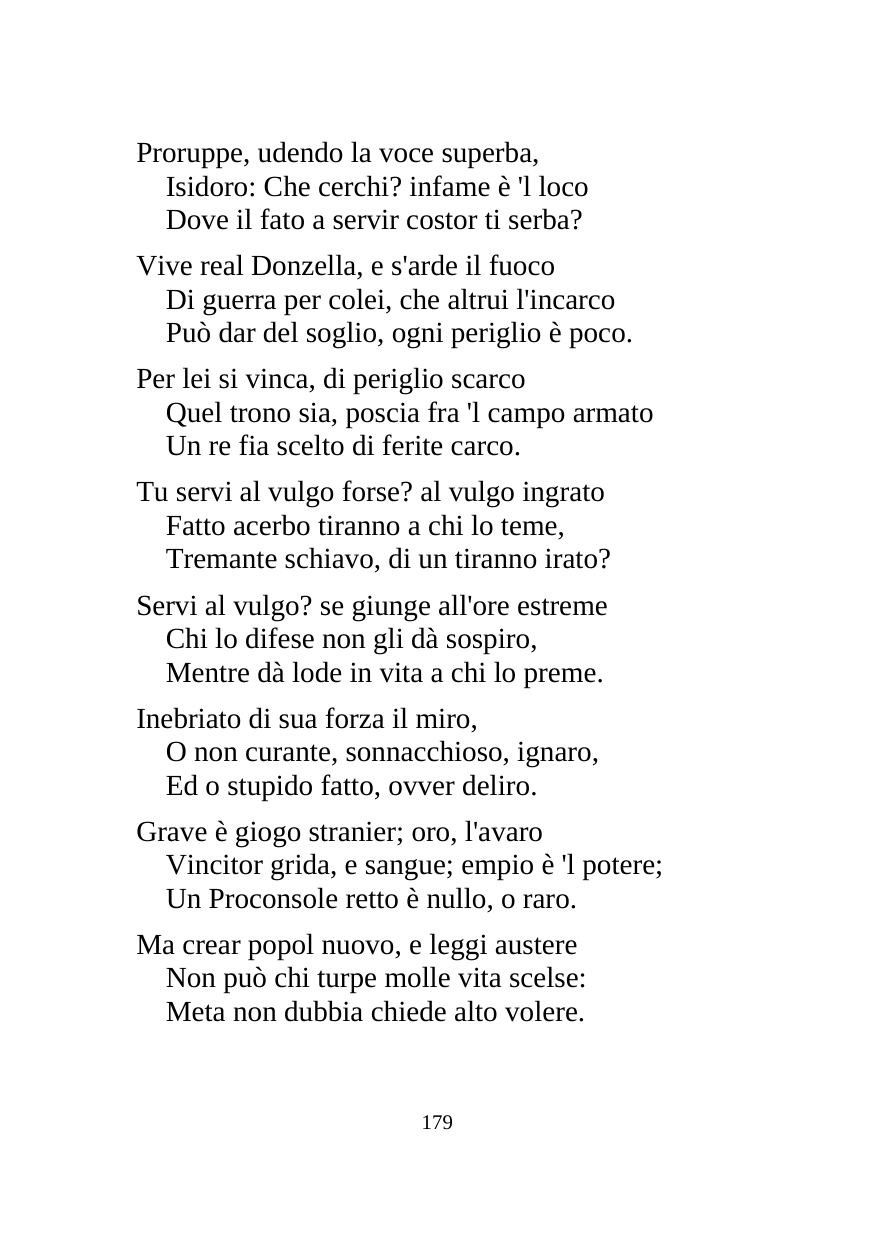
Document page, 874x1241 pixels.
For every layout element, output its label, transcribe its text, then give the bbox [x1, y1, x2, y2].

text Vive real Donzella, e s'arde il fuoco Di guerra per colei, che altrui l'incarco Può dar del soglio, ogni periglio è poco. [136, 248, 768, 349]
text Ma crear popol nuovo, e leggi austere Non può chi turpe molle vita scelse: Meta non dubbia chiede alto volere. [136, 927, 768, 1028]
text Inebriato di sua forza il miro, O non curante, sonnacchioso, ignaro, Ed o stupido fatto, ovver deliro. [136, 701, 768, 801]
text Tu servi al vulgo forse? al vulgo ingrato Fatto acerbo tiranno a chi lo teme, Tremante schiavo, di un tiranno irato? [136, 474, 768, 575]
text Proruppe, udendo la voce superba, Isidoro: Che cerchi? infame è 'l loco Dove il fato a servir costor ti serba? [136, 135, 768, 236]
text Servi al vulgo? se giunge all'ore estreme Chi lo difese non gli dà sospiro, Mentre dà lode in vita a chi lo preme. [136, 588, 768, 688]
text Per lei si vinca, di periglio scarco Quel trono sia, poscia fra 'l campo armato Un re fia scelto di ferite carco. [136, 361, 768, 462]
text Grave è giogo stranier; oro, l'avaro Vincitor grida, e sangue; empio è 'l potere; Un Proconsole retto è nullo, o raro. [136, 814, 768, 914]
